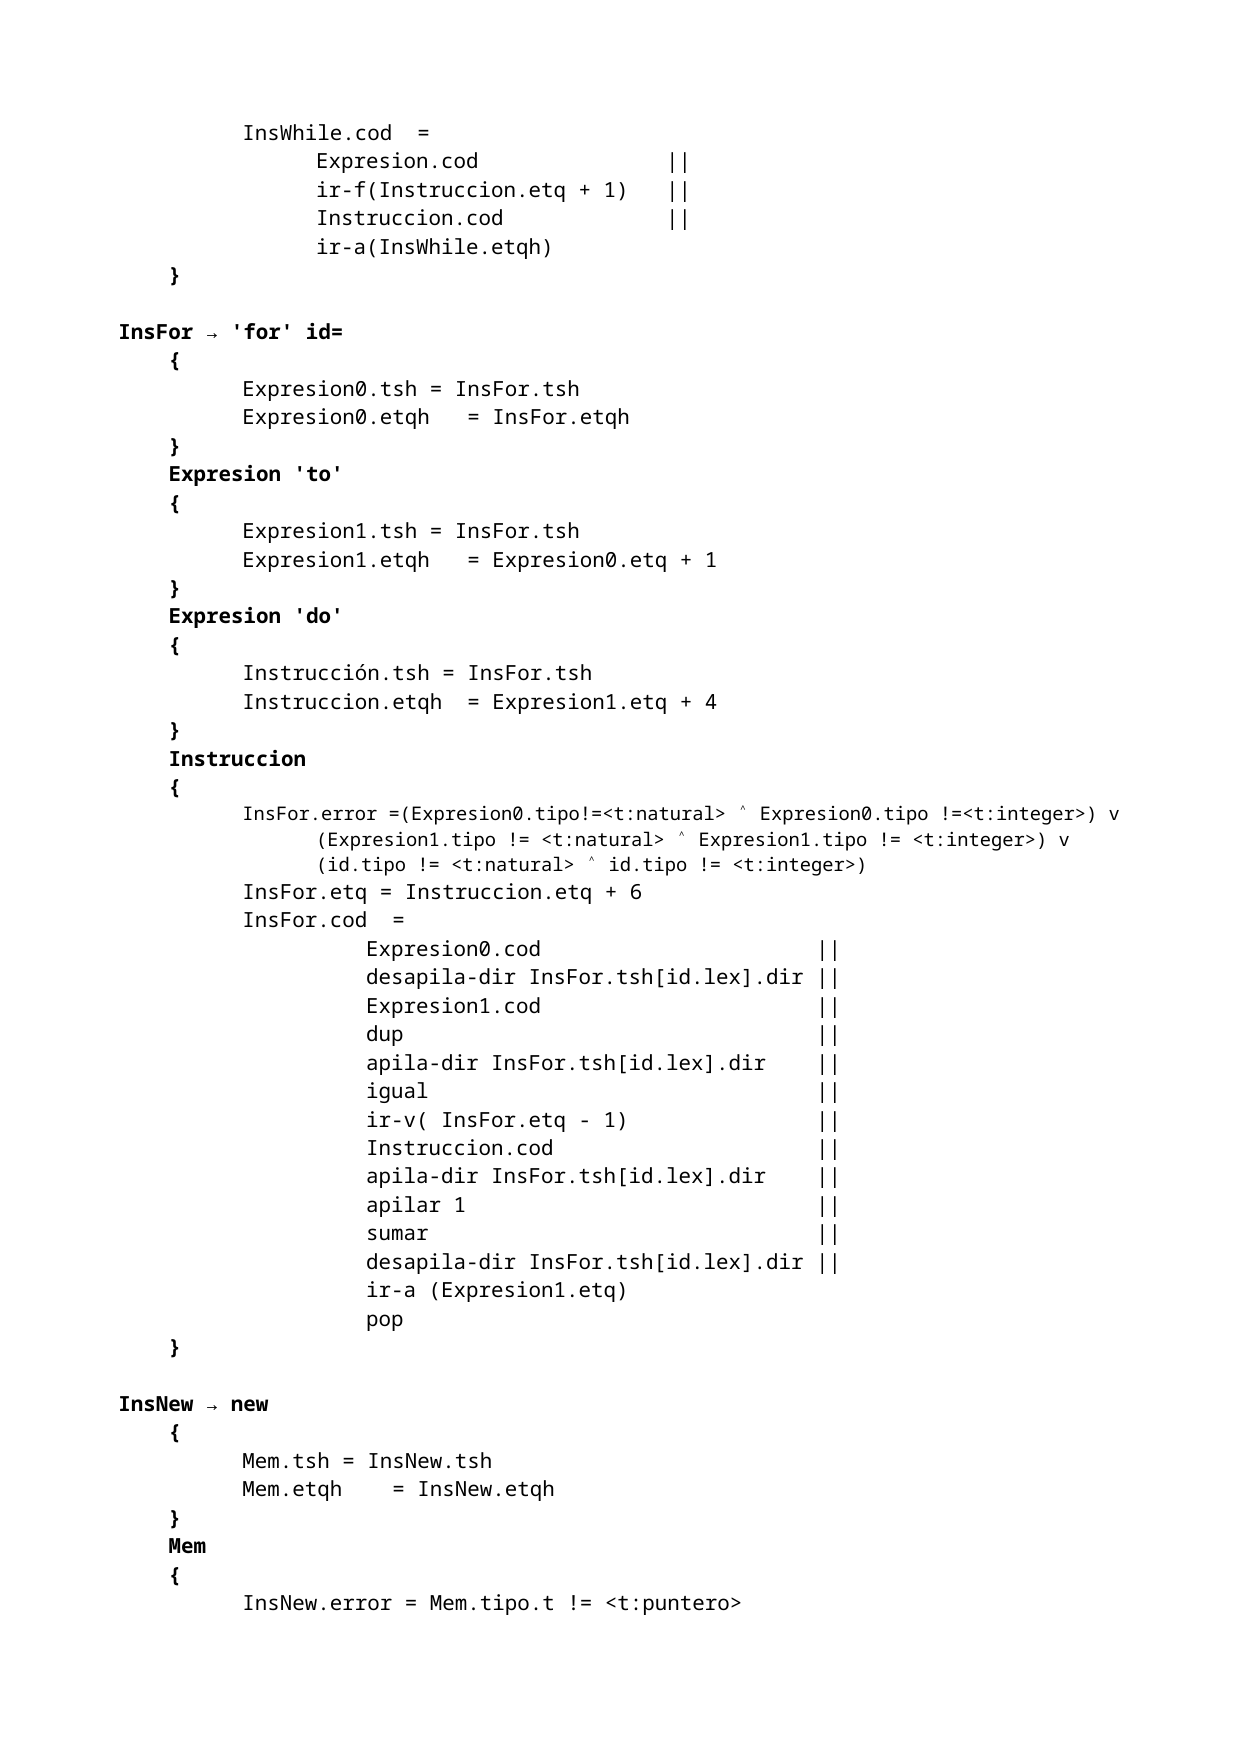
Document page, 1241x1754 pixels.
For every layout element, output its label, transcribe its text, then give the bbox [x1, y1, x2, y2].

text InsFor → 'for' id= [118, 317, 1122, 346]
text Expresion0.tsh = InsFor.tsh [168, 374, 1122, 402]
text Expresion 'to' [168, 459, 1122, 488]
text { [168, 1560, 1122, 1588]
text sumar || [168, 1218, 1122, 1247]
text InsFor.cod = [168, 906, 1122, 934]
text InsNew.error = Mem.tipo.t != <t:puntero> [168, 1588, 1122, 1617]
text Expresion1.etqh = Expresion0.etq + 1 [168, 545, 1122, 573]
text InsNew → new [118, 1389, 1122, 1417]
text InsFor.error =(Expresion0.tipo!=<t:natural> ˄ Expresion0.tipo !=<t:integer>) v [168, 801, 1122, 826]
text Expresion1.cod || [168, 991, 1122, 1019]
text Expresion 'do' [168, 602, 1122, 630]
text Expresion1.tsh = InsFor.tsh [168, 516, 1122, 545]
text { [168, 1417, 1122, 1446]
text } [168, 431, 1122, 459]
text ir-a (Expresion1.etq) [168, 1275, 1122, 1304]
text } [168, 260, 1122, 289]
text apila-dir InsFor.tsh[id.lex].dir || [168, 1048, 1122, 1076]
text (Expresion1.tipo != <t:natural> ˄ Expresion1.tipo != <t:integer>) v [168, 826, 1122, 852]
text Instruccion.cod || [168, 203, 1122, 232]
text { [168, 346, 1122, 374]
text desapila-dir InsFor.tsh[id.lex].dir || [168, 1247, 1122, 1275]
text Instruccion [168, 744, 1122, 772]
text { [168, 488, 1122, 516]
text Instrucción.tsh = InsFor.tsh [168, 658, 1122, 687]
text Instruccion.cod || [168, 1133, 1122, 1162]
text ir-v( InsFor.etq - 1) || [168, 1105, 1122, 1133]
text } [168, 1332, 1122, 1361]
text InsWhile.cod = [168, 118, 1122, 147]
text Expresion0.cod || [168, 934, 1122, 962]
text Mem.tsh = InsNew.tsh [168, 1446, 1122, 1474]
text { [168, 630, 1122, 658]
text ir-a(InsWhile.etqh) [168, 232, 1122, 260]
text } [168, 715, 1122, 744]
text apila-dir InsFor.tsh[id.lex].dir || [168, 1162, 1122, 1190]
text Mem [168, 1531, 1122, 1560]
text apilar 1 || [168, 1190, 1122, 1218]
text { [168, 772, 1122, 801]
text Mem.etqh = InsNew.etqh [168, 1474, 1122, 1503]
text dup || [168, 1019, 1122, 1048]
text pop [168, 1304, 1122, 1332]
text Expresion.cod || [168, 147, 1122, 175]
text Instruccion.etqh = Expresion1.etq + 4 [168, 687, 1122, 715]
text igual || [168, 1076, 1122, 1105]
text } [168, 573, 1122, 602]
text } [168, 1503, 1122, 1531]
text (id.tipo != <t:natural> ˄ id.tipo != <t:integer>) [168, 852, 1122, 877]
text InsFor.etq = Instruccion.etq + 6 [168, 877, 1122, 906]
text ir-f(Instruccion.etq + 1) || [168, 175, 1122, 203]
text Expresion0.etqh = InsFor.etqh [168, 402, 1122, 431]
text desapila-dir InsFor.tsh[id.lex].dir || [168, 962, 1122, 991]
